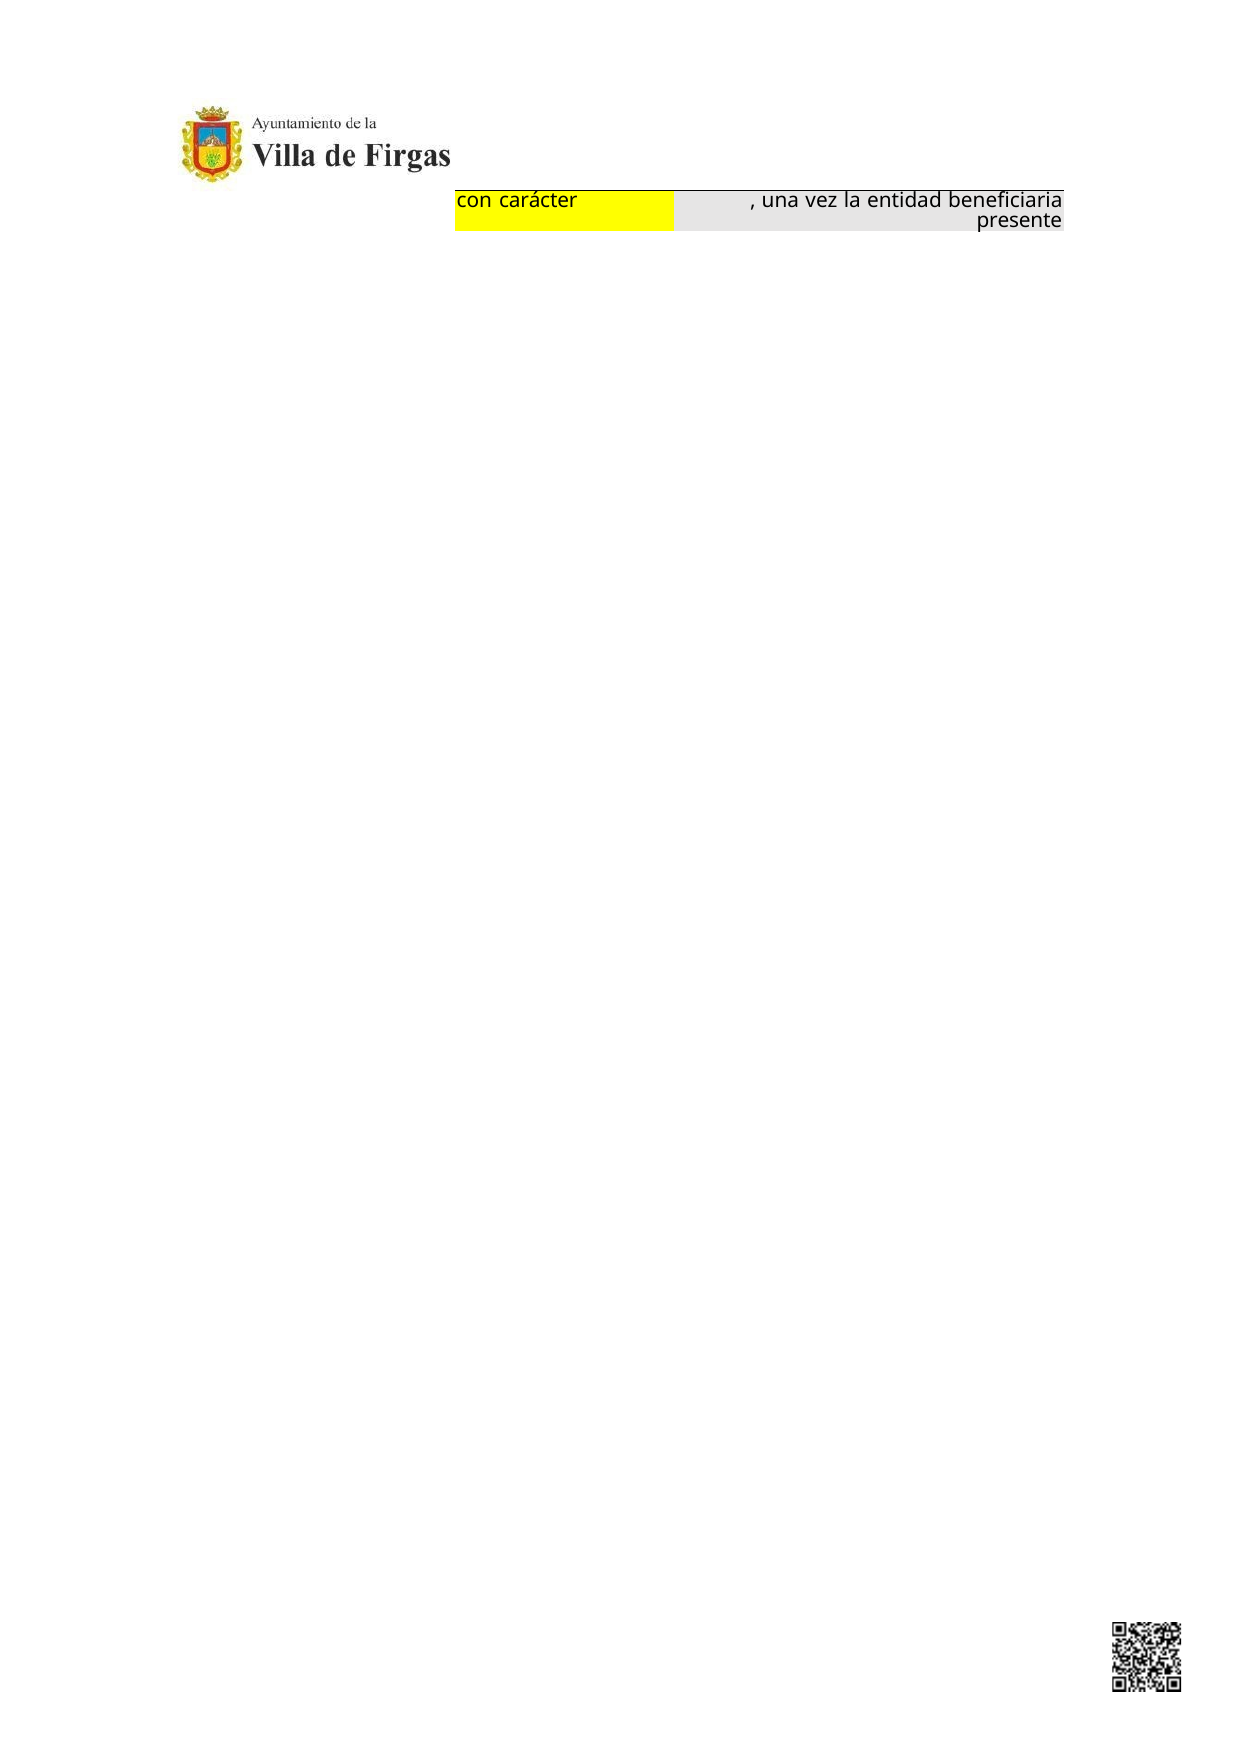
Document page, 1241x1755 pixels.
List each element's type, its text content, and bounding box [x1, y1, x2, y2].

table_cell , una vez la entidad beneficiaria presente [674, 191, 1064, 231]
table_cell con carácter [455, 191, 674, 231]
